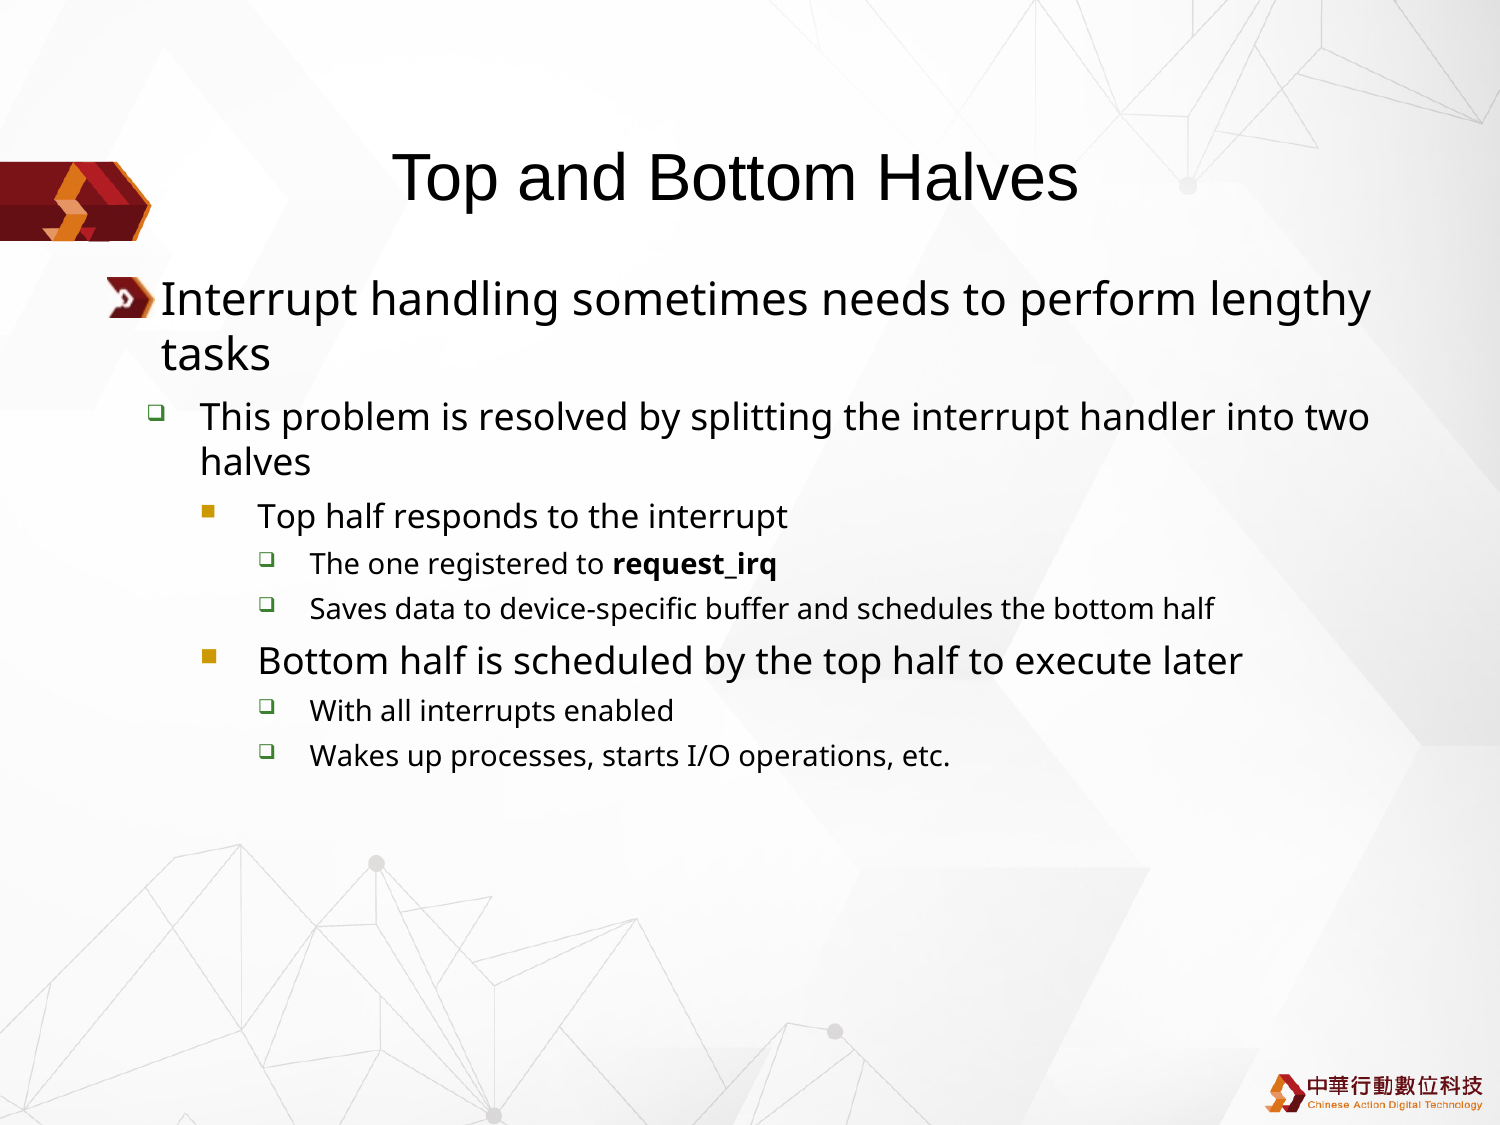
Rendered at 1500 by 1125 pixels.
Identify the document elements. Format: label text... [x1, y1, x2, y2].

picture [0, 0, 1500, 1125]
text_box Interrupt handling sometimes needs to perform lengthy tasks This problem is resolved by splitting the interrupt handler into two halves Top half responds to the interrupt The one registered to request_irq Saves data to device-specific buffer and schedules the bottom half Bottom half is scheduled by the top half to execute later With all interrupts enabled Wakes up processes, starts I/O operations, etc. [75, 262, 1426, 1006]
title Top and Bottom Halves [106, 101, 1366, 254]
